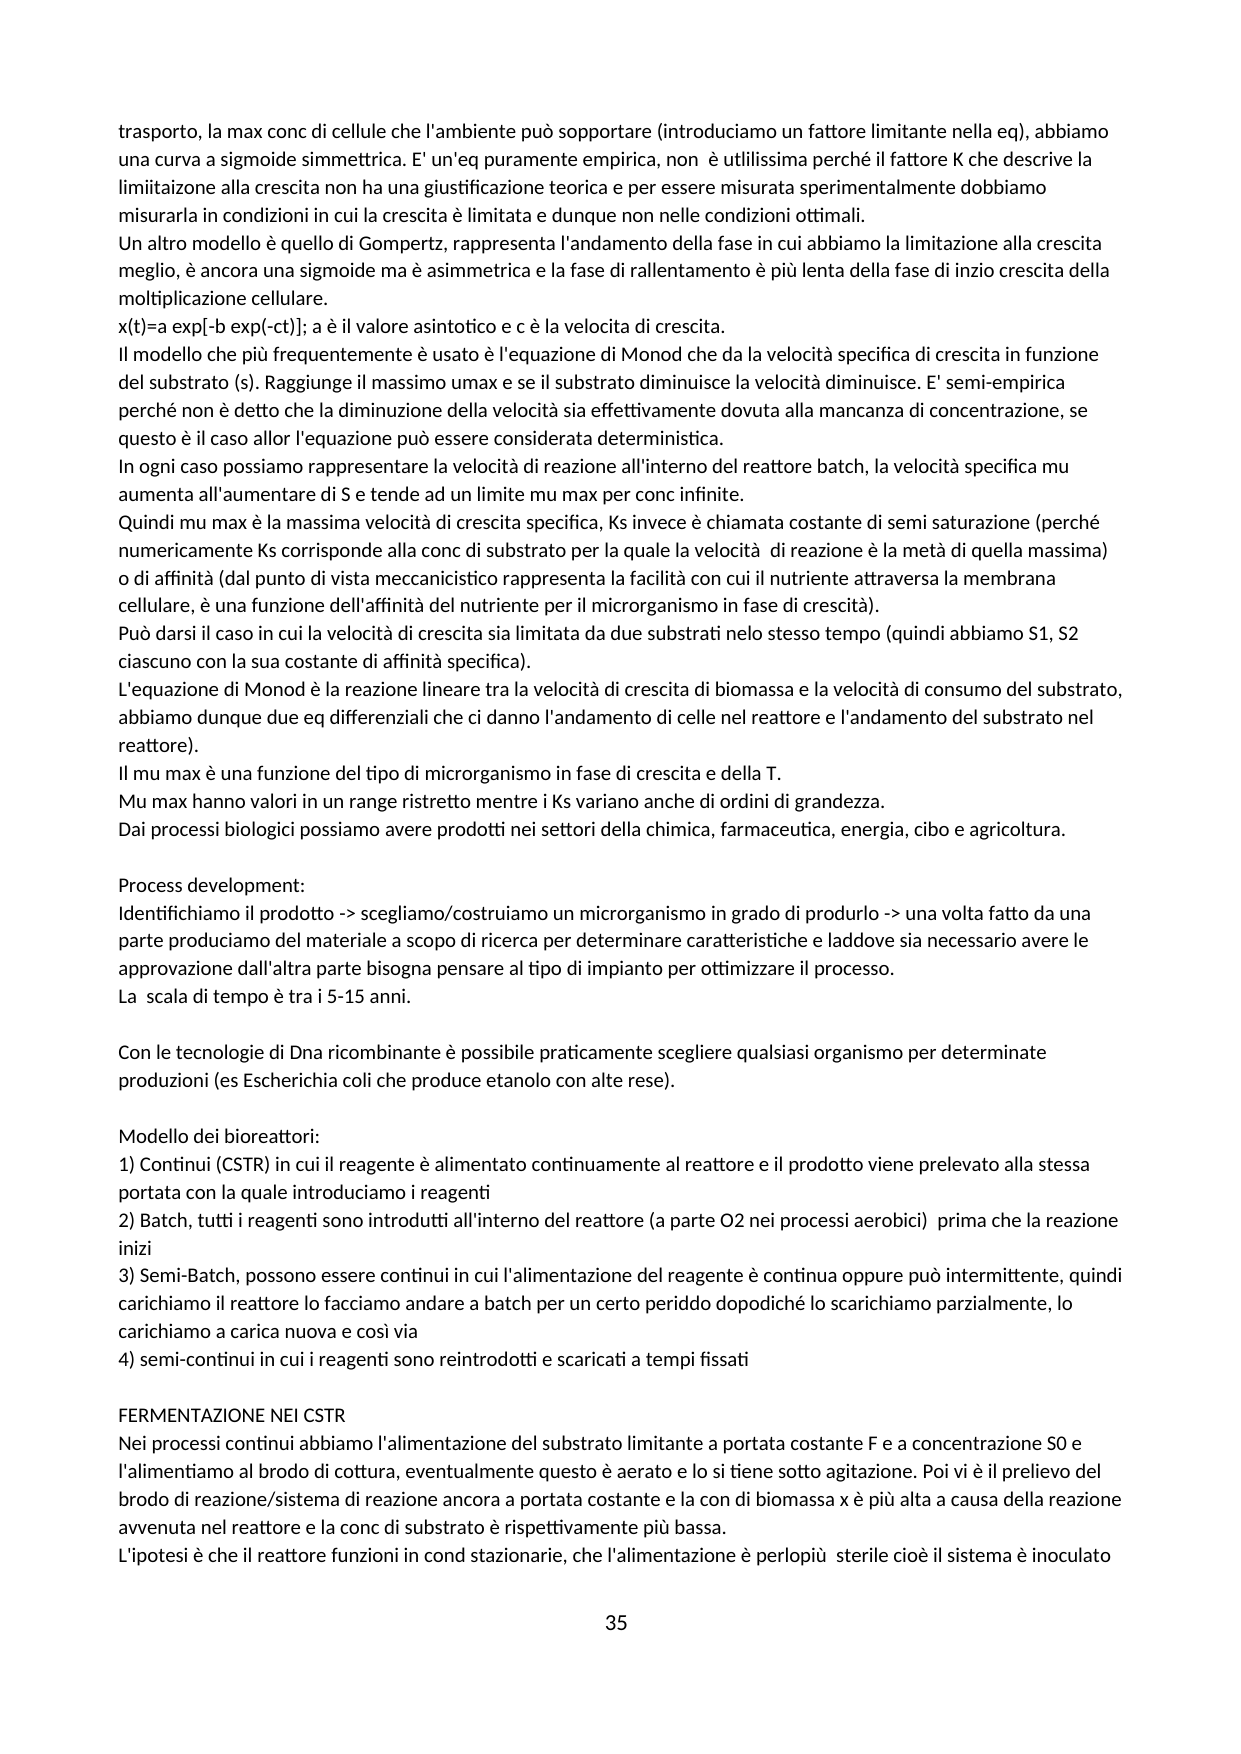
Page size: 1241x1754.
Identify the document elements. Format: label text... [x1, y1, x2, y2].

text 2) Batch, tutti i reagenti sono introdutti all'interno del reattore (a parte O2 nei processi aerobici) prima che la reazione inizi 3) Semi-Batch, possono essere continui in cui l'alimentazione del reagente è continua oppure può intermittente, quindi carichiamo il reattore lo facciamo andare a batch per un certo periddo dopodiché lo scarichiamo parzialmente, lo carichiamo a carica nuova e così via [118, 1207, 1124, 1344]
text trasporto, la max conc di cellule che l'ambiente può sopportare (introduciamo un fattore limitante nella eq), abbiamo una curva a sigmoide simmettrica. E' un'eq puramente empirica, non è utlilissima perché il fattore K che descrive la limiitaizone alla crescita non ha una giustificazione teorica e per essere misurata sperimentalmente dobbiamo misurarla in condizioni in cui la crescita è limitata e dunque non nelle condizioni ottimali. Un altro modello è quello di Gompertz, rappresenta l'andamento della fase in cui abbiamo la limitazione alla crescita meglio, è ancora una sigmoide ma è asimmetrica e la fase di rallentamento è più lenta della fase di inzio crescita della moltiplicazione cellulare. x(t)=a exp[-b exp(-ct)]; a è il valore asintotico e c è la velocita di crescita. Il modello che più frequentemente è usato è l'equazione di Monod che da la velocità specifica di crescita in funzione del substrato (s). Raggiunge il massimo umax e se il substrato diminuisce la velocità diminuisce. E' semi-empirica perché non è detto che la diminuzione della velocità sia effettivamente dovuta alla mancanza di concentrazione, se questo è il caso allor l'equazione può essere considerata deterministica. In ogni caso possiamo rappresentare la velocità di reazione all'interno del reattore batch, la velocità specifica mu aumenta all'aumentare di S e tende ad un limite mu max per conc infinite. Quindi mu max è la massima velocità di crescita specifica, Ks invece è chiamata costante di semi saturazione (perché numericamente Ks corrisponde alla conc di substrato per la quale la velocità di reazione è la metà di quella massima) o di affinità (dal punto di vista meccanicistico rappresenta la facilità con cui il nutriente attraversa la membrana cellulare, è una funzione dell'affinità del nutriente per il microrganismo in fase di crescità). Può darsi il caso in cui la velocità di crescita sia limitata da due substrati nelo stesso tempo (quindi abbiamo S1, S2 ciascuno con la sua costante di affinità specifica). L'equazione di Monod è la reazione lineare tra la velocità di crescita di biomassa e la velocità di consumo del substrato, abbiamo dunque due eq differenziali che ci danno l'andamento di celle nel reattore e l'andamento del substrato nel reattore). Il mu max è una funzione del tipo di microrganismo in fase di crescita e della T. Mu max hanno valori in un range ristretto mentre i Ks variano anche di ordini di grandezza. Dai processi biologici possiamo avere prodotti nei settori della chimica, farmaceutica, energia, cibo e agricoltura. Process development: Identifichiamo il prodotto -> scegliamo/costruiamo un microrganismo in grado di produrlo -> una volta fatto da una parte produciamo del materiale a scopo di ricerca per determinare caratteristiche e laddove sia necessario avere le approvazione dall'altra parte bisogna pensare al tipo di impianto per ottimizzare il processo. La scala di tempo è tra i 5-15 anni. Con le tecnologie di Dna ricombinante è possibile praticamente scegliere qualsiasi organismo per determinate produzioni (es Escherichia coli che produce etanolo con alte rese). Modello dei bioreattori: 1) Continui (CSTR) in cui il reagente è alimentato continuamente al reattore e il prodotto viene prelevato alla stessa portata con la quale introduciamo i reagenti [118, 118, 1124, 1204]
text 4) semi-continui in cui i reagenti sono reintrodotti e scaricati a tempi fissati FERMENTAZIONE NEI CSTR Nei processi continui abbiamo l'alimentazione del substrato limitante a portata costante F e a concentrazione S0 e l'alimentiamo al brodo di cottura, eventualmente questo è aerato e lo si tiene sotto agitazione. Poi vi è il prelievo del brodo di reazione/sistema di reazione ancora a portata costante e la con di biomassa x è più alta a causa della reazione avvenuta nel reattore e la conc di substrato è rispettivamente più bassa. L'ipotesi è che il reattore funzioni in cond stazionarie, che l'alimentazione è perlopiù sterile cioè il sistema è inoculato [118, 1346, 1124, 1567]
